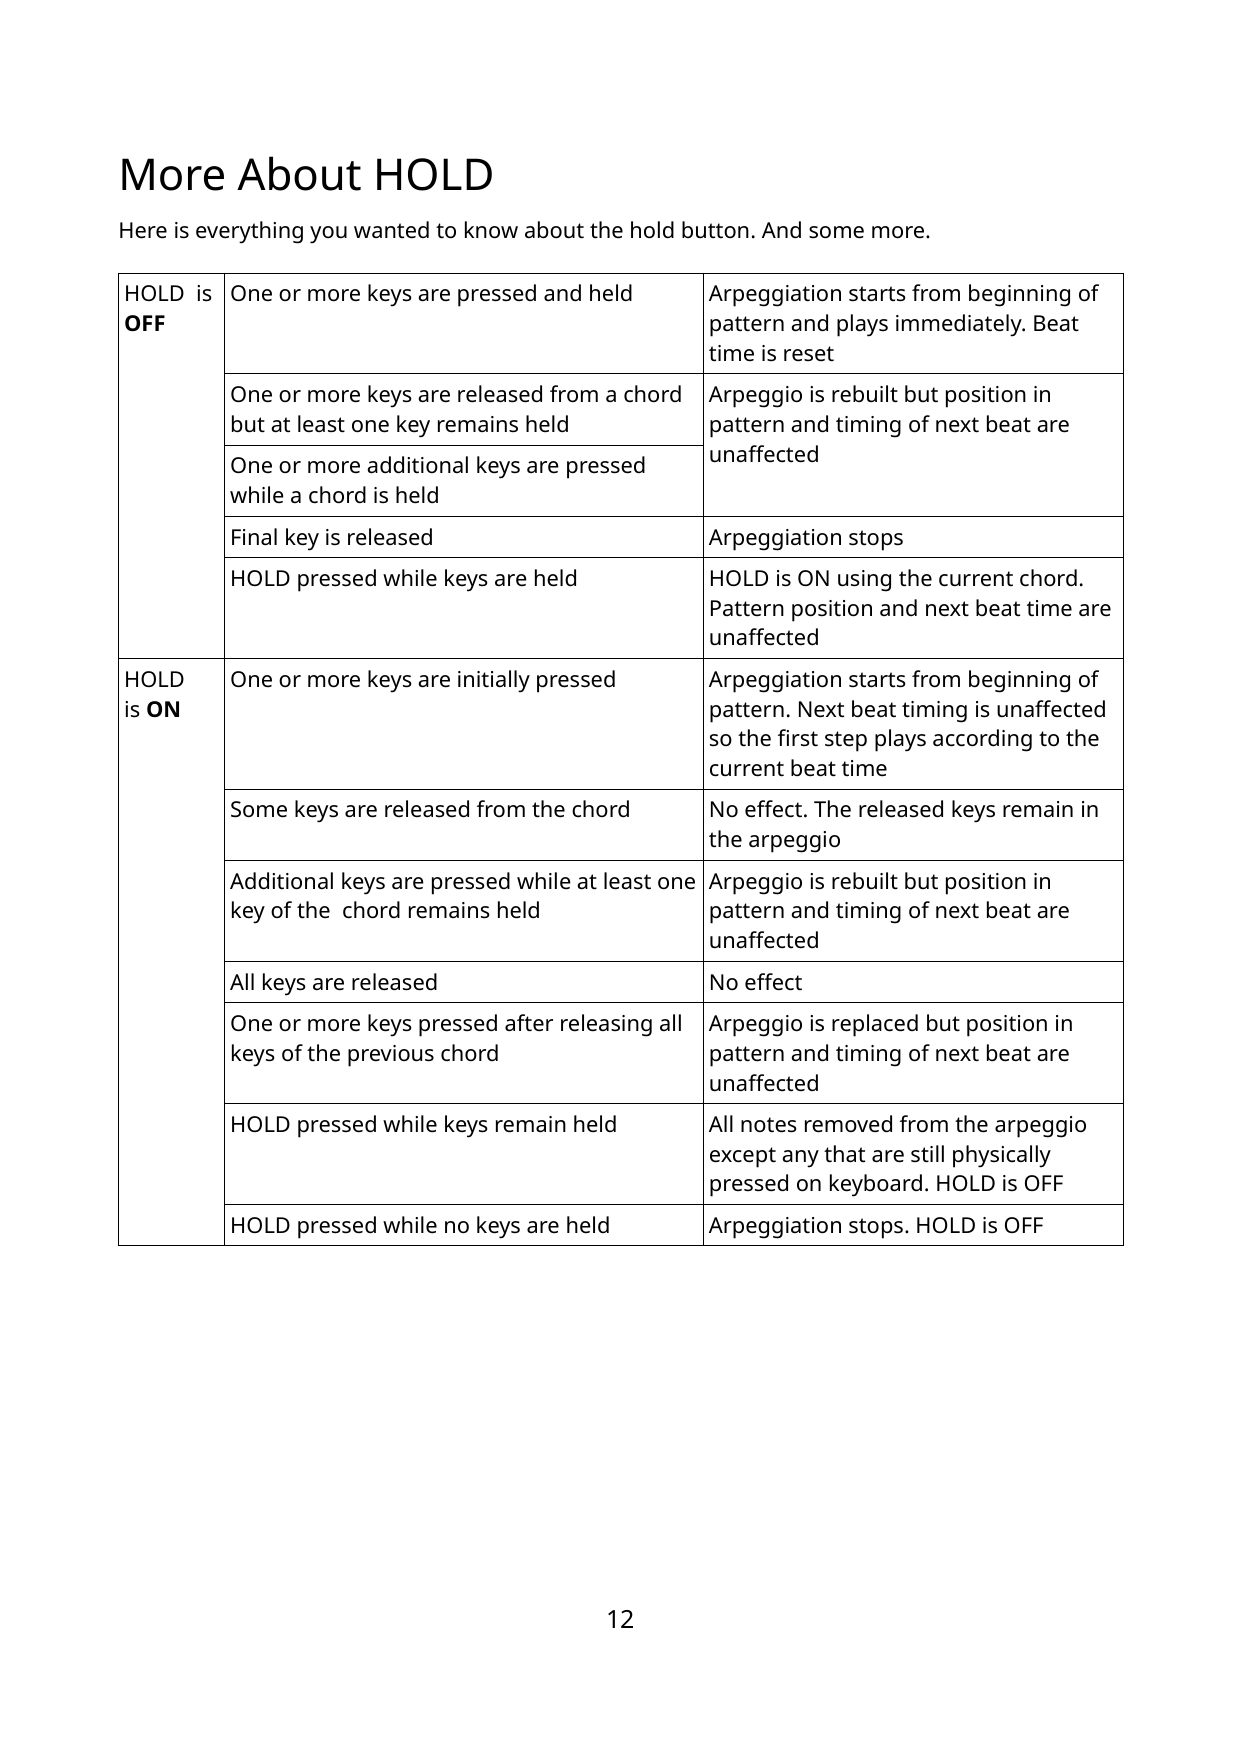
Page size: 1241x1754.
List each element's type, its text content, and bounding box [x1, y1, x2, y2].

table_cell HOLD pressed while no keys are held [225, 1205, 703, 1245]
table_cell No effect [704, 962, 1123, 1002]
table_cell No effect. The released keys remain in the arpeggio [704, 790, 1123, 860]
table_cell All keys are released [225, 962, 703, 1002]
table_cell HOLD pressed while keys remain held [225, 1104, 703, 1204]
table_cell Arpeggiation stops [704, 517, 1123, 557]
table_cell One or more additional keys are pressed while a chord is held [225, 446, 703, 516]
subtitle More About HOLD [118, 143, 1122, 203]
table_cell Arpeggio is rebuilt but position in pattern and timing of next beat are unaffected [704, 861, 1123, 961]
table_cell Some keys are released from the chord [225, 790, 703, 860]
table_header Arpeggiation starts from beginning of pattern and plays immediately. Beat time is reset [704, 274, 1123, 373]
table_cell Arpeggiation starts from beginning of pattern. Next beat timing is unaffected so the first step plays according to the current beat time [704, 659, 1123, 789]
table_cell One or more keys are released from a chord but at least one key remains held [225, 374, 703, 444]
table_cell Arpeggiation stops. HOLD is OFF [704, 1205, 1123, 1245]
table_cell Additional keys are pressed while at least one key of the chord remains held [225, 861, 703, 961]
text Here is everything you wanted to know about the hold button. And some more. [118, 215, 1122, 245]
table_cell Arpeggio is replaced but position in pattern and timing of next beat are unaffected [704, 1003, 1123, 1103]
table_cell Final key is released [225, 517, 703, 557]
table_cell HOLD pressed while keys are held [225, 558, 703, 658]
table_cell HOLD is ON [119, 659, 224, 1245]
table_cell HOLD is ON using the current chord. Pattern position and next beat time are unaffected [704, 558, 1123, 658]
table_cell One or more keys are initially pressed [225, 659, 703, 789]
table_cell Arpeggio is rebuilt but position in pattern and timing of next beat are unaffected [704, 374, 1123, 516]
table_cell All notes removed from the arpeggio except any that are still physically pressed on keyboard. HOLD is OFF [704, 1104, 1123, 1204]
table_header One or more keys are pressed and held [225, 274, 703, 373]
table_cell One or more keys pressed after releasing all keys of the previous chord [225, 1003, 703, 1103]
table_header HOLD is OFF [119, 274, 224, 658]
